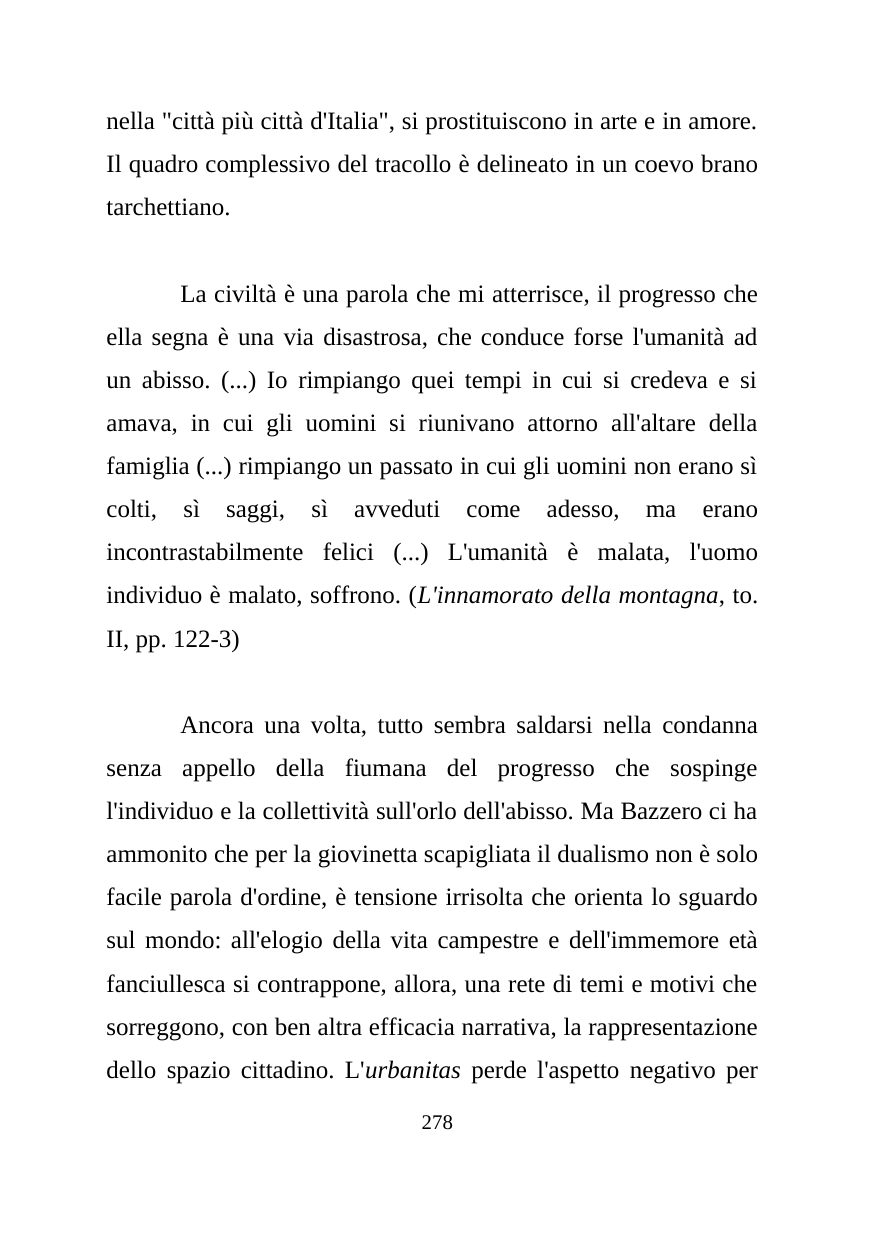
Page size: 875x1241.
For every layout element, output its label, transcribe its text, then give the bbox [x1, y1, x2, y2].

text Ancora una volta, tutto sembra saldarsi nella condanna senza appello della fiumana del progresso che sospinge l'individuo e la collettività sull'orlo dell'abisso. Ma Bazzero ci ha ammonito che per la giovinetta scapigliata il dualismo non è solo facile parola d'ordine, è tensione irrisolta che orienta lo sguardo sul mondo: all'elogio della vita campestre e dell'immemore età fanciullesca si contrappone, allora, una rete di temi e motivi che sorreggono, con ben altra efficacia narrativa, la rappresentazione dello spazio cittadino. L'urbanitas perde l'aspetto negativo per [106, 710, 758, 1084]
text La civiltà è una parola che mi atterrisce, il progresso che ella segna è una via disastrosa, che conduce forse l'umanità ad un abisso. (...) Io rimpiango quei tempi in cui si credeva e si amava, in cui gli uomini si riunivano attorno all'altare della famiglia (...) rimpiango un passato in cui gli uomini non erano sì colti, sì saggi, sì avveduti come adesso, ma erano incontrastabilmente felici (...) L'umanità è malata, l'uomo individuo è malato, soffrono. (L'innamorato della montagna, to. II, pp. 122-3) [106, 279, 758, 652]
text nella "città più città d'Italia", si prostituiscono in arte e in amore. Il quadro complessivo del tracollo è delineato in un coevo brano tarchettiano. [106, 106, 758, 221]
